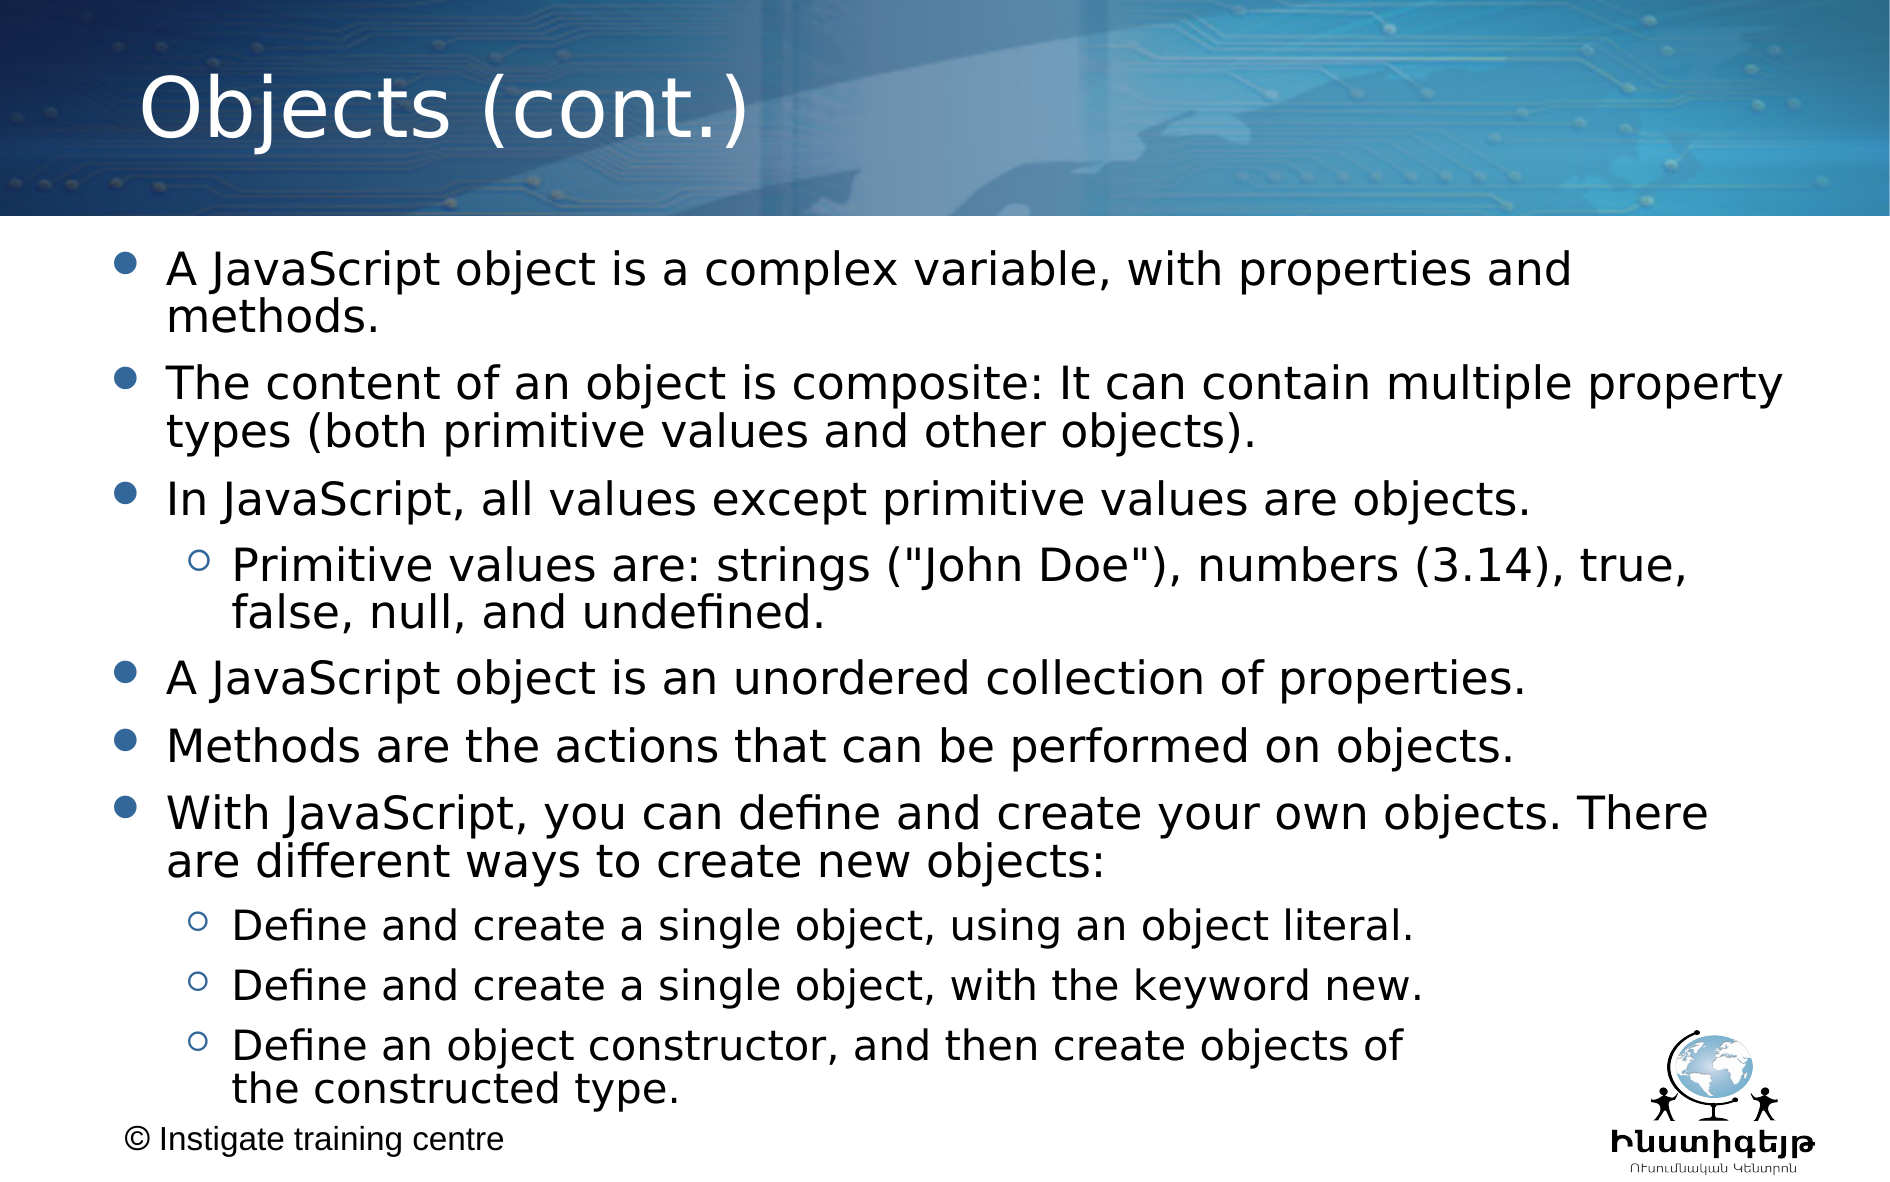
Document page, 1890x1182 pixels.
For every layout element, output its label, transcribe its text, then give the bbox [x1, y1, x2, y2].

list A JavaScript object is a complex variable, with properties and methods. The content of an object is composite: It can contain multiple property types (both primitive values and other objects). In JavaScript, all values except primitive values are objects. Primitive values are: strings ("John Doe"), numbers (3.14), true, false, null, and undefined. A JavaScript object is an unordered collection of properties. Methods are the actions that can be performed on objects. With JavaScript, you can define and create your own objects. There are different ways to create new objects: Define and create a single object, using an object literal. Define and create a single object, with the keyword new. Define an object constructor, and then create objects of the constructed type. [110, 247, 1801, 276]
picture [1612, 1030, 1815, 1175]
picture [0, 0, 1890, 216]
